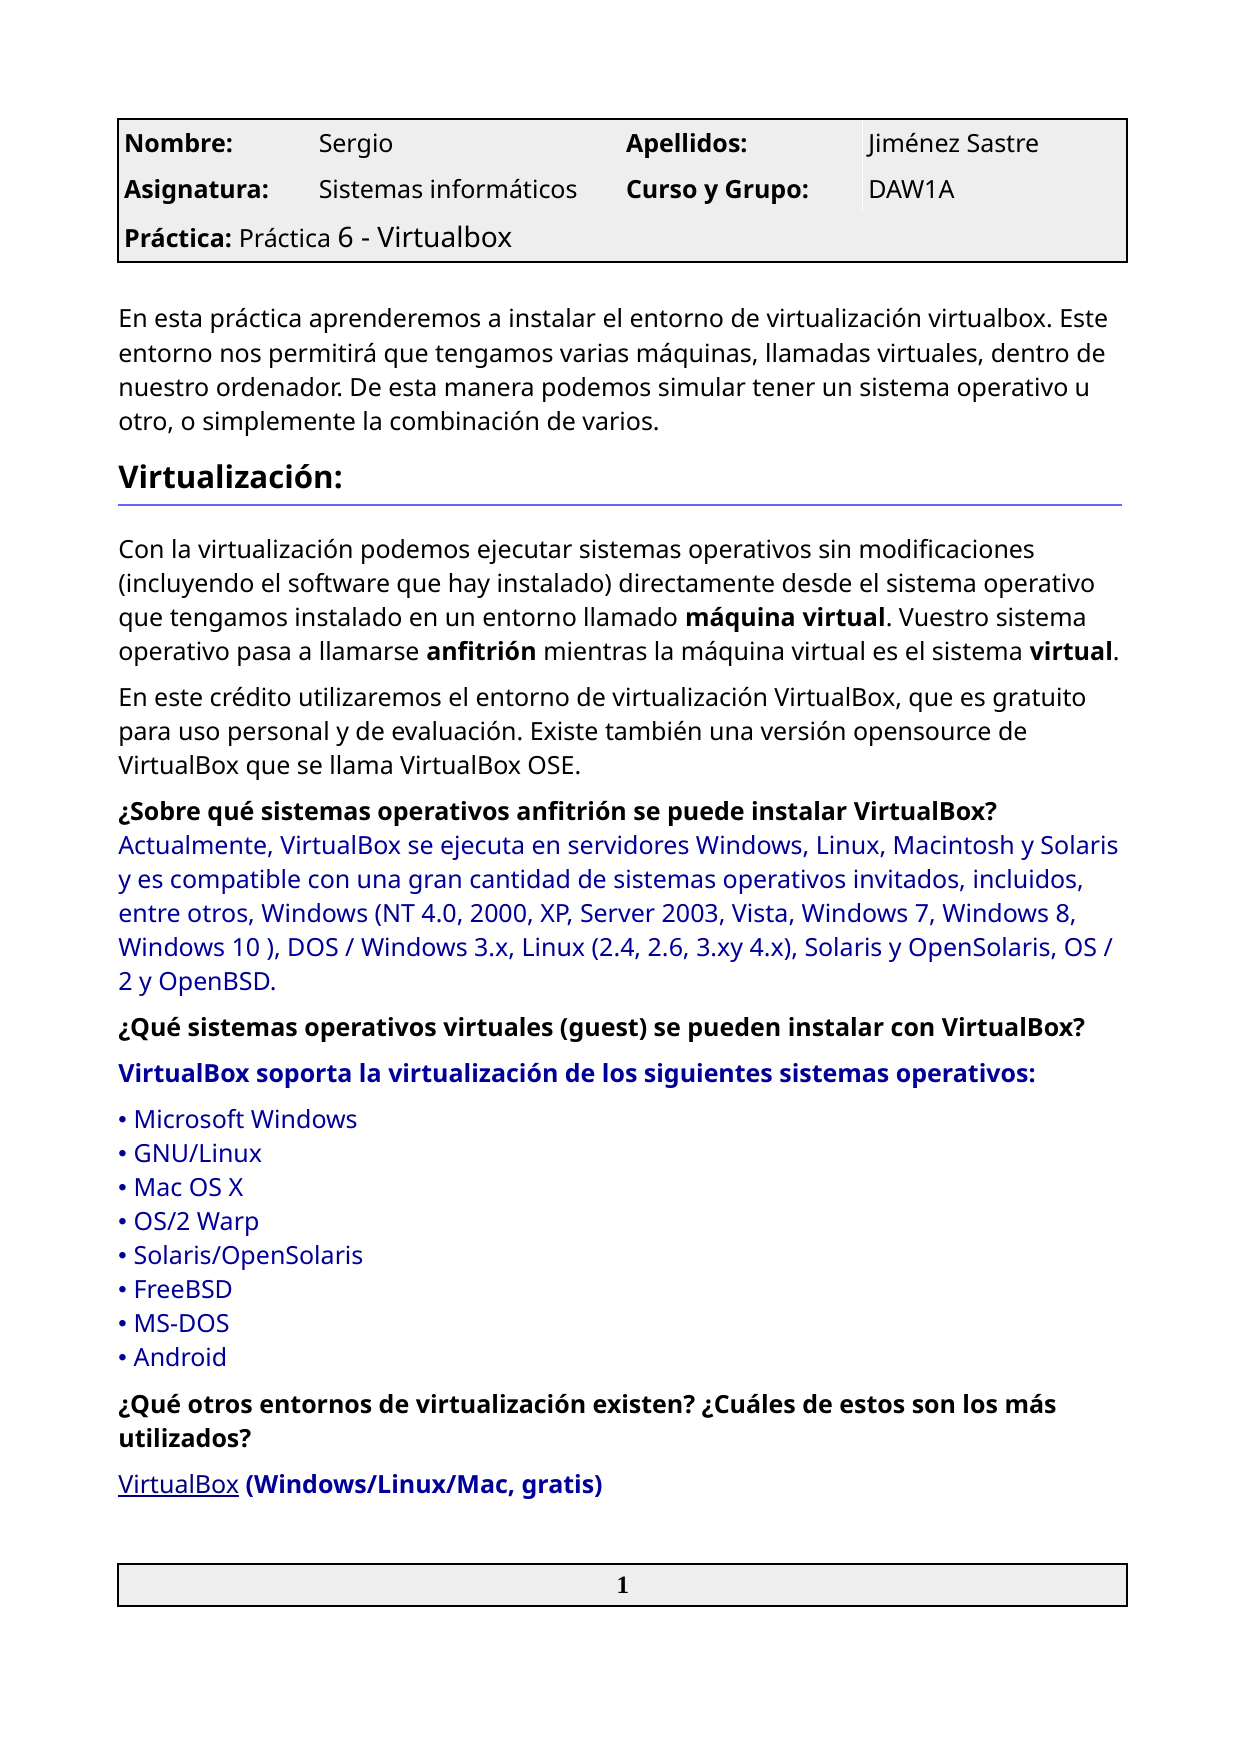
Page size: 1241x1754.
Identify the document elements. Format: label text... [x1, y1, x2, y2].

text ¿Qué sistemas operativos virtuales (guest) se pueden instalar con VirtualBox? [118, 1010, 1122, 1044]
text ¿Qué otros entornos de virtualización existen? ¿Cuáles de estos son los más utilizados? [118, 1386, 1122, 1454]
list OS/2 Warp [118, 1203, 1122, 1238]
text En este crédito utilizaremos el entorno de virtualización VirtualBox, que es gratuito para uso personal y de evaluación. Existe también una versión opensource de VirtualBox que se llama VirtualBox OSE. [118, 679, 1122, 782]
list FreeBSD [118, 1272, 1122, 1306]
text Virtualización: [118, 455, 1122, 498]
text VirtualBox soporta la virtualización de los siguientes sistemas operativos: [118, 1056, 1122, 1089]
list Android [118, 1340, 1122, 1374]
list GNU/Linux [118, 1135, 1122, 1169]
text VirtualBox (Windows/Linux/Mac, gratis) [118, 1466, 1122, 1500]
text ¿Sobre qué sistemas operativos anfitrión se puede instalar VirtualBox? Actualmente, VirtualBox se ejecuta en servidores Windows, Linux, Macintosh y Solaris y es compatible con una gran cantidad de sistemas operativos invitados, incluidos, entre otros, Windows (NT 4.0, 2000, XP, Server 2003, Vista, Windows 7, Windows 8, Windows 10 ), DOS / Windows 3.x, Linux (2.4, 2.6, 3.xy 4.x), Solaris y OpenSolaris, OS / 2 y OpenBSD. [118, 793, 1122, 998]
list Solaris/OpenSolaris [118, 1238, 1122, 1272]
list Microsoft Windows [118, 1101, 1122, 1135]
table_header [118, 506, 1122, 532]
text Con la virtualización podemos ejecutar sistemas operativos sin modificaciones (incluyendo el software que hay instalado) directamente desde el sistema operativo que tengamos instalado en un entorno llamado máquina virtual. Vuestro sistema operativo pasa a llamarse anfitrión mientras la máquina virtual es el sistema virtual. [118, 532, 1122, 668]
list MS-DOS [118, 1306, 1122, 1340]
text En esta práctica aprenderemos a instalar el entorno de virtualización virtualbox. Este entorno nos permitirá que tengamos varias máquinas, llamadas virtuales, dentro de nuestro ordenador. De esta manera podemos simular tener un sistema operativo u otro, o simplemente la combinación de varios. [118, 301, 1122, 437]
list Mac OS X [118, 1169, 1122, 1203]
